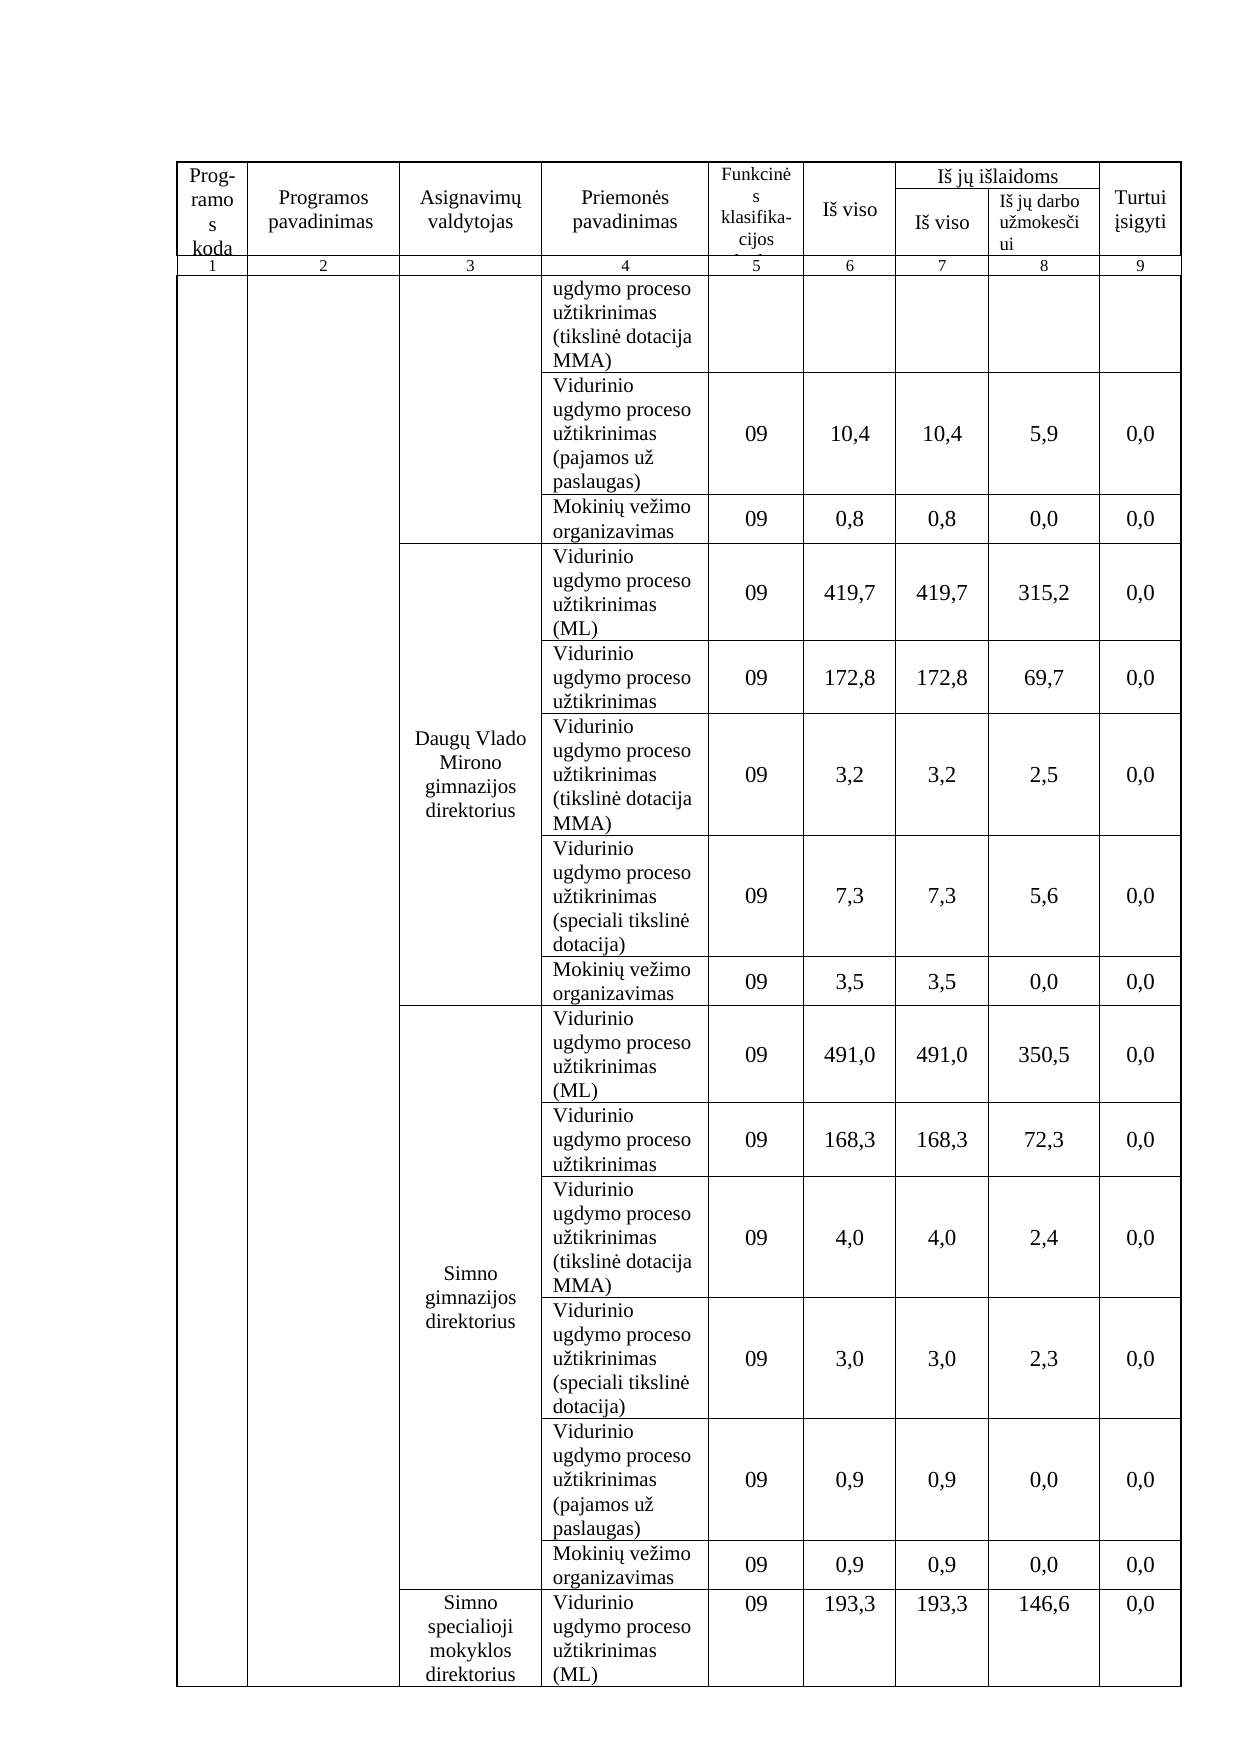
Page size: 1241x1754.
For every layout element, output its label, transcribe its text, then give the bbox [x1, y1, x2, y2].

table_cell 0,0 [1100, 641, 1180, 713]
table_cell 10,4 [804, 373, 895, 493]
table_cell 146,6 [989, 1590, 1099, 1686]
table_cell 09 [709, 544, 803, 640]
table_cell 419,7 [896, 544, 988, 640]
table_cell 0,9 [804, 1419, 895, 1539]
table_cell 0,8 [896, 495, 988, 543]
table_cell 10,4 [896, 373, 988, 493]
table_cell 3,0 [804, 1298, 895, 1418]
table_cell 0,0 [1100, 1590, 1180, 1686]
table_cell Vidurinio ugdymo proceso užtikrinimas [542, 1103, 708, 1176]
table_cell [178, 276, 247, 1686]
table_cell 2 [248, 256, 399, 275]
table_cell Vidurinio ugdymo proceso užtikrinimas (pajamos už paslaugas) [542, 1419, 708, 1539]
table_cell Mokinių vežimo organizavimas [542, 1541, 708, 1589]
table_cell 3,2 [896, 714, 988, 834]
table_cell 0,9 [804, 1541, 895, 1589]
table_cell 09 [709, 836, 803, 956]
table_cell 1 [178, 256, 247, 275]
table_cell Vidurinio ugdymo proceso užtikrinimas [542, 641, 708, 713]
table_cell 09 [709, 1006, 803, 1102]
table_cell 0,0 [1100, 1419, 1180, 1539]
table_cell 0,0 [989, 957, 1099, 1005]
table_cell 172,8 [804, 641, 895, 713]
table_header Iš viso [804, 163, 895, 254]
table_cell 09 [709, 641, 803, 713]
table_cell 3,2 [804, 714, 895, 834]
table_cell [709, 276, 803, 372]
table_cell 09 [709, 1177, 803, 1297]
table_cell 09 [709, 1541, 803, 1589]
table_cell 4,0 [896, 1177, 988, 1297]
table_header Asignavimų valdytojas [400, 163, 541, 254]
table_cell Daugų Vlado Mirono gimnazijos direktorius [400, 544, 541, 1005]
table_cell [400, 276, 541, 543]
table_cell [989, 276, 1099, 372]
table_cell 0,0 [1100, 1541, 1180, 1589]
table_cell Vidurinio ugdymo proceso užtikrinimas (tikslinė dotacija MMA) [542, 714, 708, 834]
table_cell 8 [989, 256, 1099, 275]
table_cell 09 [709, 373, 803, 493]
table_header Programos pavadinimas [248, 163, 399, 254]
table_cell 2,5 [989, 714, 1099, 834]
table_cell 6 [804, 256, 895, 275]
table_cell 3 [400, 256, 541, 275]
table_cell 3,5 [896, 957, 988, 1005]
table_cell 168,3 [804, 1103, 895, 1176]
table_cell 4 [542, 256, 708, 275]
table_cell 09 [709, 957, 803, 1005]
table_cell Iš viso [896, 189, 988, 254]
table_cell Simno gimnazijos direktorius [400, 1006, 541, 1589]
table_cell 0,0 [1100, 1298, 1180, 1418]
table_cell 0,0 [989, 1419, 1099, 1539]
table_cell 172,8 [896, 641, 988, 713]
table_cell Vidurinio ugdymo proceso užtikrinimas (tikslinė dotacija MMA) [542, 1177, 708, 1297]
table_cell 69,7 [989, 641, 1099, 713]
table_cell 7 [896, 256, 988, 275]
table_cell 0,0 [1100, 957, 1180, 1005]
table_cell [1100, 276, 1180, 372]
table_header Funkcinės klasifika-cijos kodas [709, 163, 803, 254]
table_cell 3,0 [896, 1298, 988, 1418]
table_cell 2,3 [989, 1298, 1099, 1418]
table_cell 419,7 [804, 544, 895, 640]
table_cell Vidurinio ugdymo proceso užtikrinimas (ML) [542, 1590, 708, 1686]
table_cell 491,0 [896, 1006, 988, 1102]
table_cell 5,9 [989, 373, 1099, 493]
table_cell 2,4 [989, 1177, 1099, 1297]
table_cell Vidurinio ugdymo proceso užtikrinimas (ML) [542, 1006, 708, 1102]
table_cell 09 [709, 1590, 803, 1686]
table_cell 09 [709, 495, 803, 543]
table_cell 0,9 [896, 1419, 988, 1539]
table_cell 9 [1100, 256, 1181, 275]
table_cell 193,3 [896, 1590, 988, 1686]
table_cell 7,3 [896, 836, 988, 956]
table_cell 5,6 [989, 836, 1099, 956]
table_cell Mokinių vežimo organizavimas [542, 495, 708, 543]
table_cell ugdymo proceso užtikrinimas (tikslinė dotacija MMA) [542, 276, 708, 372]
table_cell Vidurinio ugdymo proceso užtikrinimas (speciali tikslinė dotacija) [542, 1298, 708, 1418]
table_cell 350,5 [989, 1006, 1099, 1102]
table_cell [804, 276, 895, 372]
table_cell 09 [709, 714, 803, 834]
table_cell Vidurinio ugdymo proceso užtikrinimas (ML) [542, 544, 708, 640]
table_cell 0,0 [1100, 373, 1180, 493]
table_cell 0,0 [1100, 1177, 1180, 1297]
table_header Turtui įsigyti [1100, 163, 1180, 254]
table_cell 3,5 [804, 957, 895, 1005]
table_cell 193,3 [804, 1590, 895, 1686]
table_cell 0,0 [1100, 714, 1180, 834]
table_cell Mokinių vežimo organizavimas [542, 957, 708, 1005]
table_cell 0,0 [1100, 836, 1180, 956]
table_cell 72,3 [989, 1103, 1099, 1176]
table_cell 0,9 [896, 1541, 988, 1589]
table_cell 491,0 [804, 1006, 895, 1102]
table_header Prog-ramos kodas [178, 163, 247, 254]
table_cell 09 [709, 1103, 803, 1176]
table_cell 0,0 [1100, 1103, 1180, 1176]
table_cell 09 [709, 1298, 803, 1418]
table_cell 5 [709, 256, 803, 275]
table_cell 0,0 [1100, 495, 1180, 543]
table_cell 0,0 [989, 495, 1099, 543]
table_cell Vidurinio ugdymo proceso užtikrinimas (speciali tikslinė dotacija) [542, 836, 708, 956]
table_cell Vidurinio ugdymo proceso užtikrinimas (pajamos už paslaugas) [542, 373, 708, 493]
table_cell 315,2 [989, 544, 1099, 640]
table_cell [896, 276, 988, 372]
table_cell 0,0 [1100, 544, 1180, 640]
table_header Priemonės pavadinimas [542, 163, 708, 254]
table_cell 09 [709, 1419, 803, 1539]
table_cell [248, 276, 399, 1686]
table_cell Iš jų darbo užmokesčiui [989, 189, 1099, 254]
table_cell 168,3 [896, 1103, 988, 1176]
table_header Iš jų išlaidoms [896, 163, 1099, 188]
table_cell 4,0 [804, 1177, 895, 1297]
table_cell 7,3 [804, 836, 895, 956]
table_cell 0,0 [989, 1541, 1099, 1589]
table_cell 0,0 [1100, 1006, 1180, 1102]
table_cell Simno specialioji mokyklos direktorius [400, 1590, 541, 1686]
table_cell 0,8 [804, 495, 895, 543]
